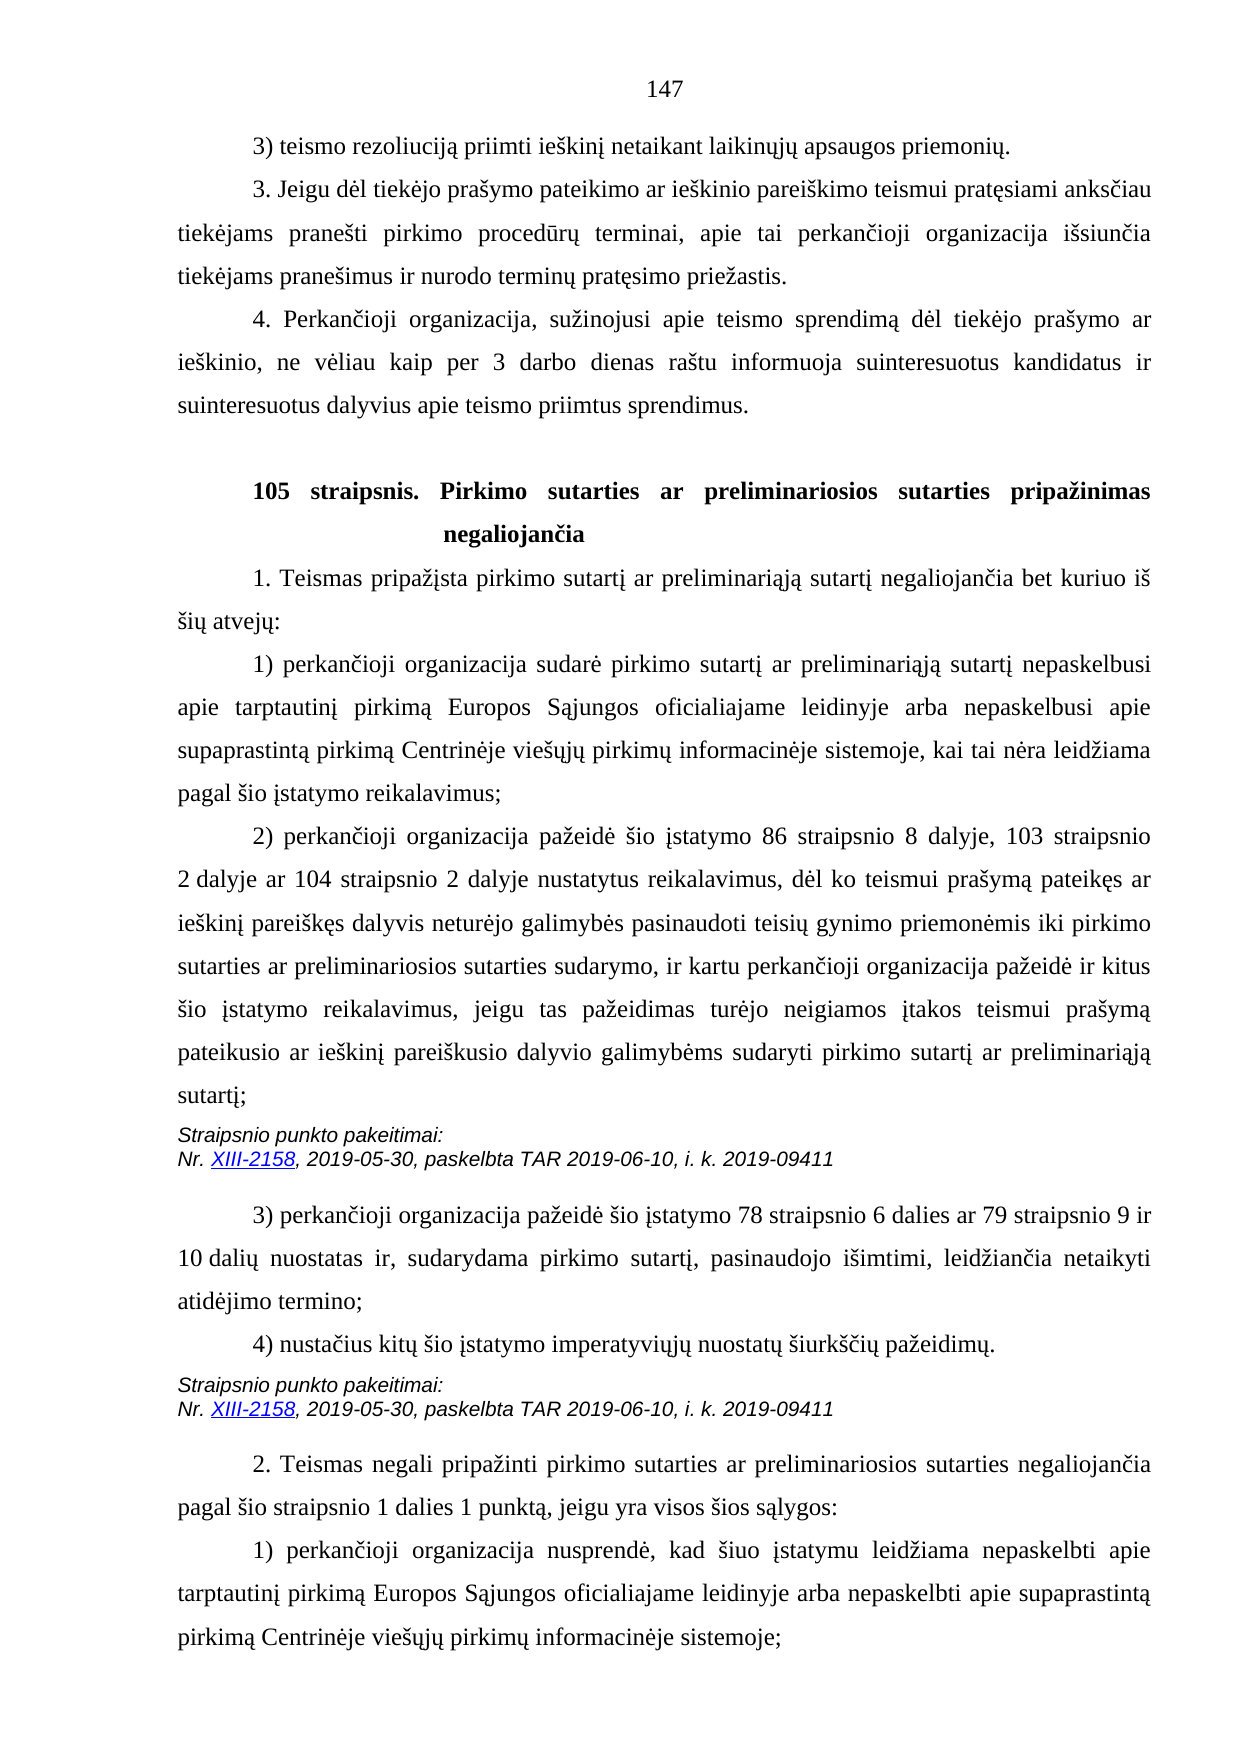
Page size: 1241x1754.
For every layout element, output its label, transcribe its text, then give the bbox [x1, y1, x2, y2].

text Straipsnio punkto pakeitimai: [177, 1123, 1152, 1147]
text 1) perkančioji organizacija nusprendė, kad šiuo įstatymu leidžiama nepaskelbti apie tarptautinį pirkimą Europos Sąjungos oficialiajame leidinyje arba nepaskelbti apie supaprastintą pirkimą Centrinėje viešųjų pirkimų informacinėje sistemoje; [177, 1535, 1152, 1650]
text 4) nustačius kitų šio įstatymo imperatyviųjų nuostatų šiurkščių pažeidimų. [177, 1329, 1152, 1358]
text 105 straipsnis. Pirkimo sutarties ar preliminariosios sutarties pripažinimas negaliojančia [252, 476, 1152, 548]
text 2) perkančioji organizacija pažeidė šio įstatymo 86 straipsnio 8 dalyje, 103 straipsnio 2 dalyje ar 104 straipsnio 2 dalyje nustatytus reikalavimus, dėl ko teismui prašymą pateikęs ar ieškinį pareiškęs dalyvis neturėjo galimybės pasinaudoti teisių gynimo priemonėmis iki pirkimo sutarties ar preliminariosios sutarties sudarymo, ir kartu perkančioji organizacija pažeidė ir kitus šio įstatymo reikalavimus, jeigu tas pažeidimas turėjo neigiamos įtakos teismui prašymą pateikusio ar ieškinį pareiškusio dalyvio galimybėms sudaryti pirkimo sutartį ar preliminariąją sutartį; [177, 821, 1152, 1109]
text 3) teismo rezoliuciją priimti ieškinį netaikant laikinųjų apsaugos priemonių. [177, 131, 1152, 160]
text 2. Teismas negali pripažinti pirkimo sutarties ar preliminariosios sutarties negaliojančia pagal šio straipsnio 1 dalies 1 punktą, jeigu yra visos šios sąlygos: [177, 1449, 1152, 1521]
text Nr. XIII-2158, 2019-05-30, paskelbta TAR 2019-06-10, i. k. 2019-09411 [177, 1147, 1152, 1171]
text 4. Perkančioji organizacija, sužinojusi apie teismo sprendimą dėl tiekėjo prašymo ar ieškinio, ne vėliau kaip per 3 darbo dienas raštu informuoja suinteresuotus kandidatus ir suinteresuotus dalyvius apie teismo priimtus sprendimus. [177, 304, 1152, 419]
text Nr. XIII-2158, 2019-05-30, paskelbta TAR 2019-06-10, i. k. 2019-09411 [177, 1396, 1152, 1420]
text 1) perkančioji organizacija sudarė pirkimo sutartį ar preliminariąją sutartį nepaskelbusi apie tarptautinį pirkimą Europos Sąjungos oficialiajame leidinyje arba nepaskelbusi apie supaprastintą pirkimą Centrinėje viešųjų pirkimų informacinėje sistemoje, kai tai nėra leidžiama pagal šio įstatymo reikalavimus; [177, 649, 1152, 807]
text 3. Jeigu dėl tiekėjo prašymo pateikimo ar ieškinio pareiškimo teismui pratęsiami anksčiau tiekėjams pranešti pirkimo procedūrų terminai, apie tai perkančioji organizacija išsiunčia tiekėjams pranešimus ir nurodo terminų pratęsimo priežastis. [177, 174, 1152, 289]
text 3) perkančioji organizacija pažeidė šio įstatymo 78 straipsnio 6 dalies ar 79 straipsnio 9 ir 10 dalių nuostatas ir, sudarydama pirkimo sutartį, pasinaudojo išimtimi, leidžiančia netaikyti atidėjimo termino; [177, 1200, 1152, 1315]
text 1. Teismas pripažįsta pirkimo sutartį ar preliminariąją sutartį negaliojančia bet kuriuo iš šių atvejų: [177, 563, 1152, 634]
text Straipsnio punkto pakeitimai: [177, 1372, 1152, 1396]
